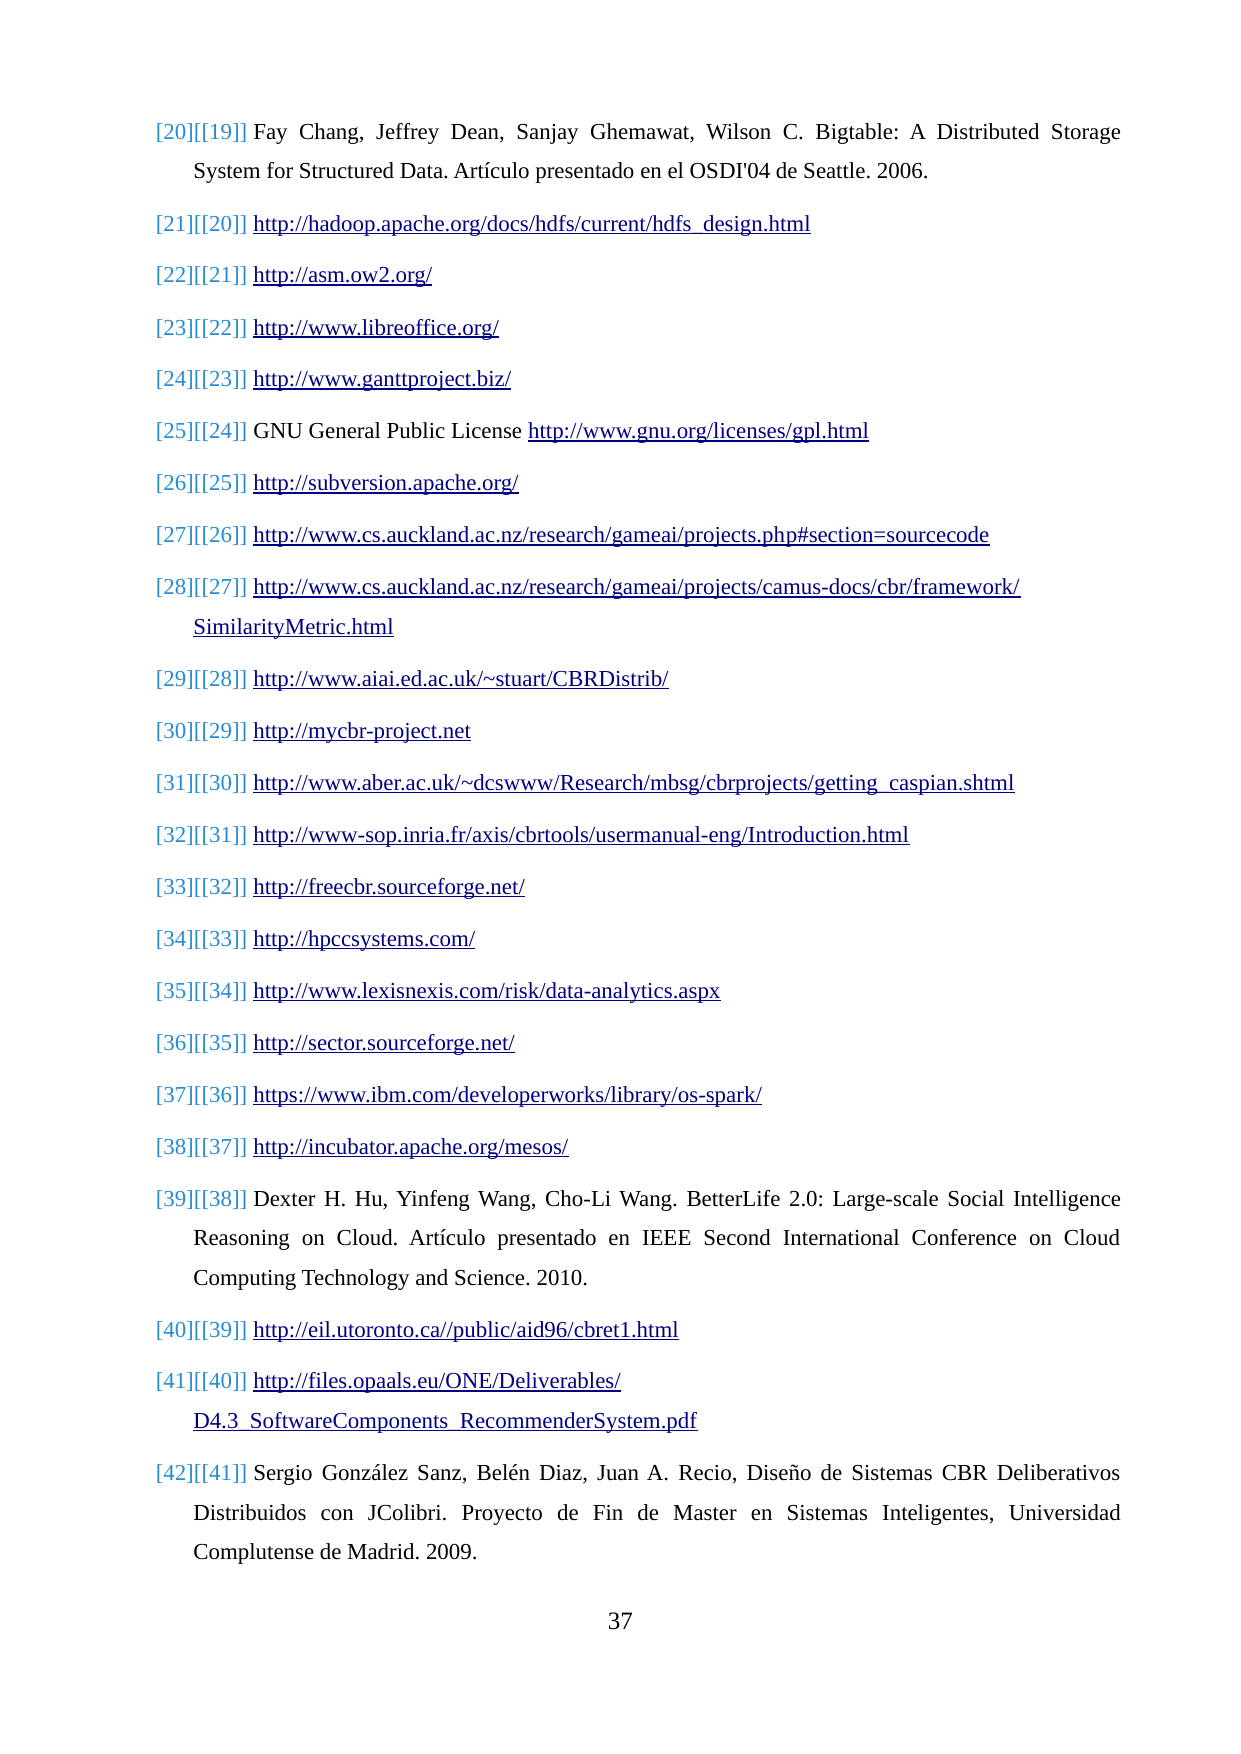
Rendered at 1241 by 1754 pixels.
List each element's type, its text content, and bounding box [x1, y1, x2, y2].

list http://hadoop.apache.org/docs/hdfs/current/hdfs_design.html [156, 209, 1122, 236]
list GNU General Public License http://www.gnu.org/licenses/gpl.html [156, 417, 1122, 444]
list http://www.ganttproject.biz/ [156, 366, 1122, 392]
list http://subversion.apache.org/ [156, 469, 1122, 496]
list http://incubator.apache.org/mesos/ [156, 1133, 1122, 1159]
list http://www-sop.inria.fr/axis/cbrtools/usermanual-eng/Introduction.html [156, 821, 1122, 847]
list http://www.aber.ac.uk/~dcswww/Research/mbsg/cbrprojects/getting_caspian.shtml [156, 769, 1122, 795]
list http://www.cs.auckland.ac.nz/research/gameai/projects/camus-docs/cbr/framework/SimilarityMetric.html [156, 573, 1122, 639]
list http://www.libreoffice.org/ [156, 313, 1122, 340]
list http://hpccsystems.com/ [156, 925, 1122, 951]
list http://freecbr.sourceforge.net/ [156, 873, 1122, 899]
list http://sector.sourceforge.net/ [156, 1029, 1122, 1055]
list http://asm.ow2.org/ [156, 262, 1122, 288]
list Fay Chang, Jeffrey Dean, Sanjay Ghemawat, Wilson C. Bigtable: A Distributed Storage System for Structured Data. Artículo presentado en el OSDI'04 de Seattle. 2006. [156, 118, 1122, 184]
list http://files.opaals.eu/ONE/Deliverables/D4.3_SoftwareComponents_RecommenderSystem.pdf [156, 1368, 1122, 1433]
list https://www.ibm.com/developerworks/library/os-spark/ [156, 1081, 1122, 1107]
list http://www.lexisnexis.com/risk/data-analytics.aspx [156, 977, 1122, 1003]
list Dexter H. Hu, Yinfeng Wang, Cho-Li Wang. BetterLife 2.0: Large-scale Social Intelligence Reasoning on Cloud. Artículo presentado en IEEE Second International Conference on Cloud Computing Technology and Science. 2010. [156, 1185, 1122, 1290]
list http://www.cs.auckland.ac.nz/research/gameai/projects.php#section=sourcecode [156, 521, 1122, 548]
list http://mycbr-project.net [156, 717, 1122, 743]
list http://eil.utoronto.ca//public/aid96/cbret1.html [156, 1316, 1122, 1342]
list Sergio González Sanz, Belén Diaz, Juan A. Recio, Diseño de Sistemas CBR Deliberativos Distribuidos con JColibri. Proyecto de Fin de Master en Sistemas Inteligentes, Universidad Complutense de Madrid. 2009. [156, 1459, 1122, 1564]
list http://www.aiai.ed.ac.uk/~stuart/CBRDistrib/ [156, 665, 1122, 691]
